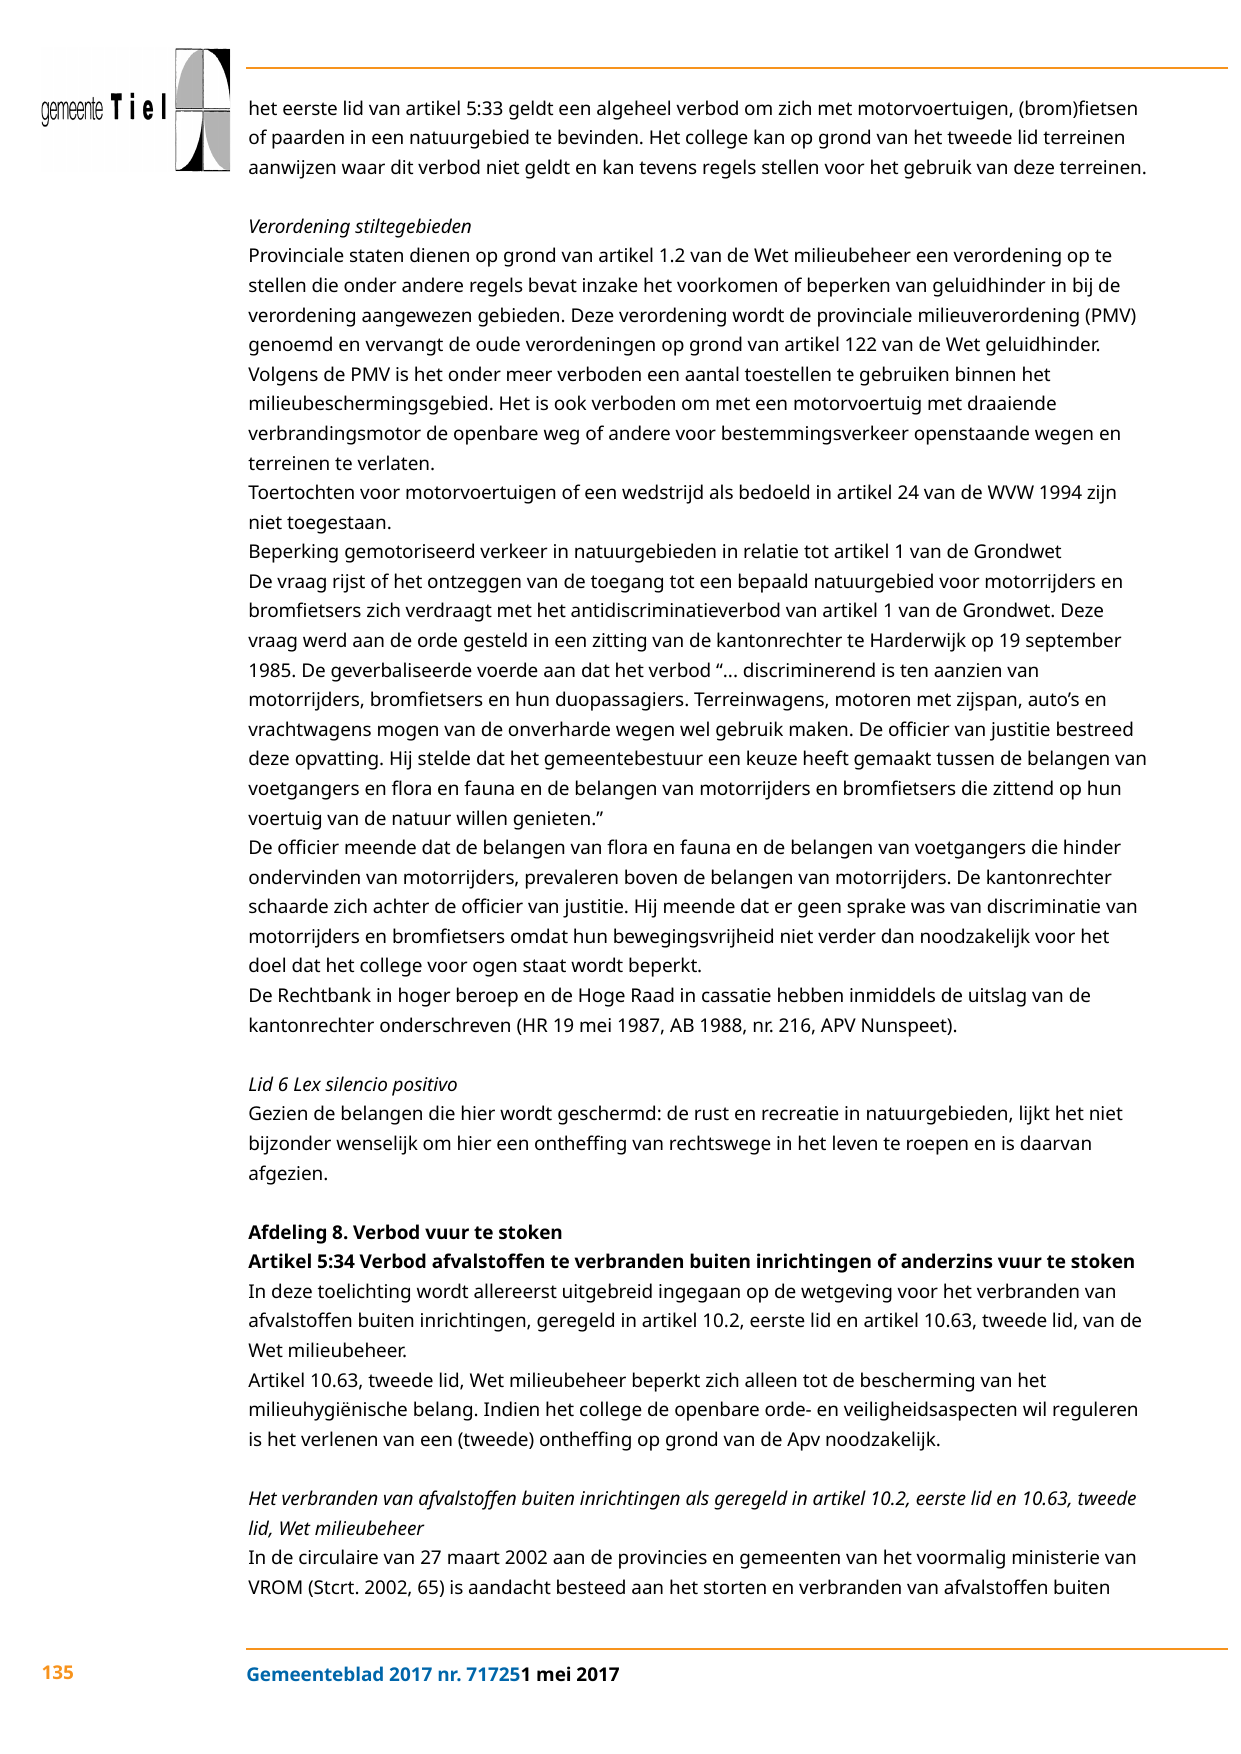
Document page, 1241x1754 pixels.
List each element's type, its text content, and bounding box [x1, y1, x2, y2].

text De vraag rijst of het ontzeggen van de toegang tot een bepaald natuurgebied voor motorrijders en bromfietsers zich verdraagt met het antidiscriminatieverbod van artikel 1 van de Grondwet. Deze vraag werd aan de orde gesteld in een zitting van de kantonrechter te Harderwijk op 19 september 1985. De geverbaliseerde voerde aan dat het verbod “... discriminerend is ten aanzien van motorrijders, bromfietsers en hun duopassagiers. Terreinwagens, motoren met zijspan, auto’s en vrachtwagens mogen van de onverharde wegen wel gebruik maken. De officier van justitie bestreed deze opvatting. Hij stelde dat het gemeentebestuur een keuze heeft gemaakt tussen de belangen van voetgangers en flora en fauna en de belangen van motorrijders en bromfietsers die zittend op hun voertuig van de natuur willen genieten.” [248, 568, 1152, 831]
text Verordening stiltegebieden [248, 213, 1152, 239]
text Artikel 5:34 Verbod afvalstoffen te verbranden buiten inrichtingen of anderzins vuur te stoken [248, 1248, 1152, 1274]
text Toertochten voor motorvoertuigen of een wedstrijd als bedoeld in artikel 24 van de WVW 1994 zijn niet toegestaan. [248, 479, 1152, 535]
text Het verbranden van afvalstoffen buiten inrichtingen als geregeld in artikel 10.2, eerste lid en 10.63, tweede lid, Wet milieubeheer [248, 1485, 1152, 1541]
text Artikel 10.63, tweede lid, Wet milieubeheer beperkt zich alleen tot de bescherming van het milieuhygiënische belang. Indien het college de openbare orde- en veiligheidsaspecten wil reguleren is het verlenen van een (tweede) ontheffing op grond van de Apv noodzakelijk. [248, 1367, 1152, 1452]
text In de circulaire van 27 maart 2002 aan de provincies en gemeenten van het voormalig ministerie van VROM (Stcrt. 2002, 65) is aandacht besteed aan het storten en verbranden van afvalstoffen buiten [248, 1544, 1152, 1600]
text De Rechtbank in hoger beroep en de Hoge Raad in cassatie hebben inmiddels de uitslag van de kantonrechter onderschreven (HR 19 mei 1987, AB 1988, nr. 216, APV Nunspeet). [248, 982, 1152, 1038]
text Gezien de belangen die hier wordt geschermd: de rust en recreatie in natuurgebieden, lijkt het niet bijzonder wenselijk om hier een ontheffing van rechtswege in het leven te roepen en is daarvan afgezien. [248, 1101, 1152, 1186]
text De officier meende dat de belangen van flora en fauna en de belangen van voetgangers die hinder ondervinden van motorrijders, prevaleren boven de belangen van motorrijders. De kantonrechter schaarde zich achter de officier van justitie. Hij meende dat er geen sprake was van discriminatie van motorrijders en bromfietsers omdat hun bewegingsvrijheid niet verder dan noodzakelijk voor het doel dat het college voor ogen staat wordt beperkt. [248, 834, 1152, 978]
picture [41, 47, 231, 172]
text het eerste lid van artikel 5:33 geldt een algeheel verbod om zich met motorvoertuigen, (brom)fietsen of paarden in een natuurgebied te bevinden. Het college kan op grond van het tweede lid terreinen aanwijzen waar dit verbod niet geldt en kan tevens regels stellen voor het gebruik van deze terreinen. [248, 95, 1152, 180]
text Afdeling 8. Verbod vuur te stoken [248, 1219, 1152, 1245]
text Lid 6 Lex silencio positivo [248, 1071, 1152, 1097]
text In deze toelichting wordt allereerst uitgebreid ingegaan op de wetgeving voor het verbranden van afvalstoffen buiten inrichtingen, geregeld in artikel 10.2, eerste lid en artikel 10.63, tweede lid, van de Wet milieubeheer. [248, 1278, 1152, 1363]
text Beperking gemotoriseerd verkeer in natuurgebieden in relatie tot artikel 1 van de Grondwet [248, 538, 1152, 564]
text Provinciale staten dienen op grond van artikel 1.2 van de Wet milieubeheer een verordening op te stellen die onder andere regels bevat inzake het voorkomen of beperken van geluidhinder in bij de verordening aangewezen gebieden. Deze verordening wordt de provinciale milieuverordening (PMV) genoemd en vervangt de oude verordeningen op grond van artikel 122 van de Wet geluidhinder. [248, 243, 1152, 357]
text Volgens de PMV is het onder meer verboden een aantal toestellen te gebruiken binnen het milieubeschermingsgebied. Het is ook verboden om met een motorvoertuig met draaiende verbrandingsmotor de openbare weg of andere voor bestemmingsverkeer openstaande wegen en terreinen te verlaten. [248, 361, 1152, 476]
